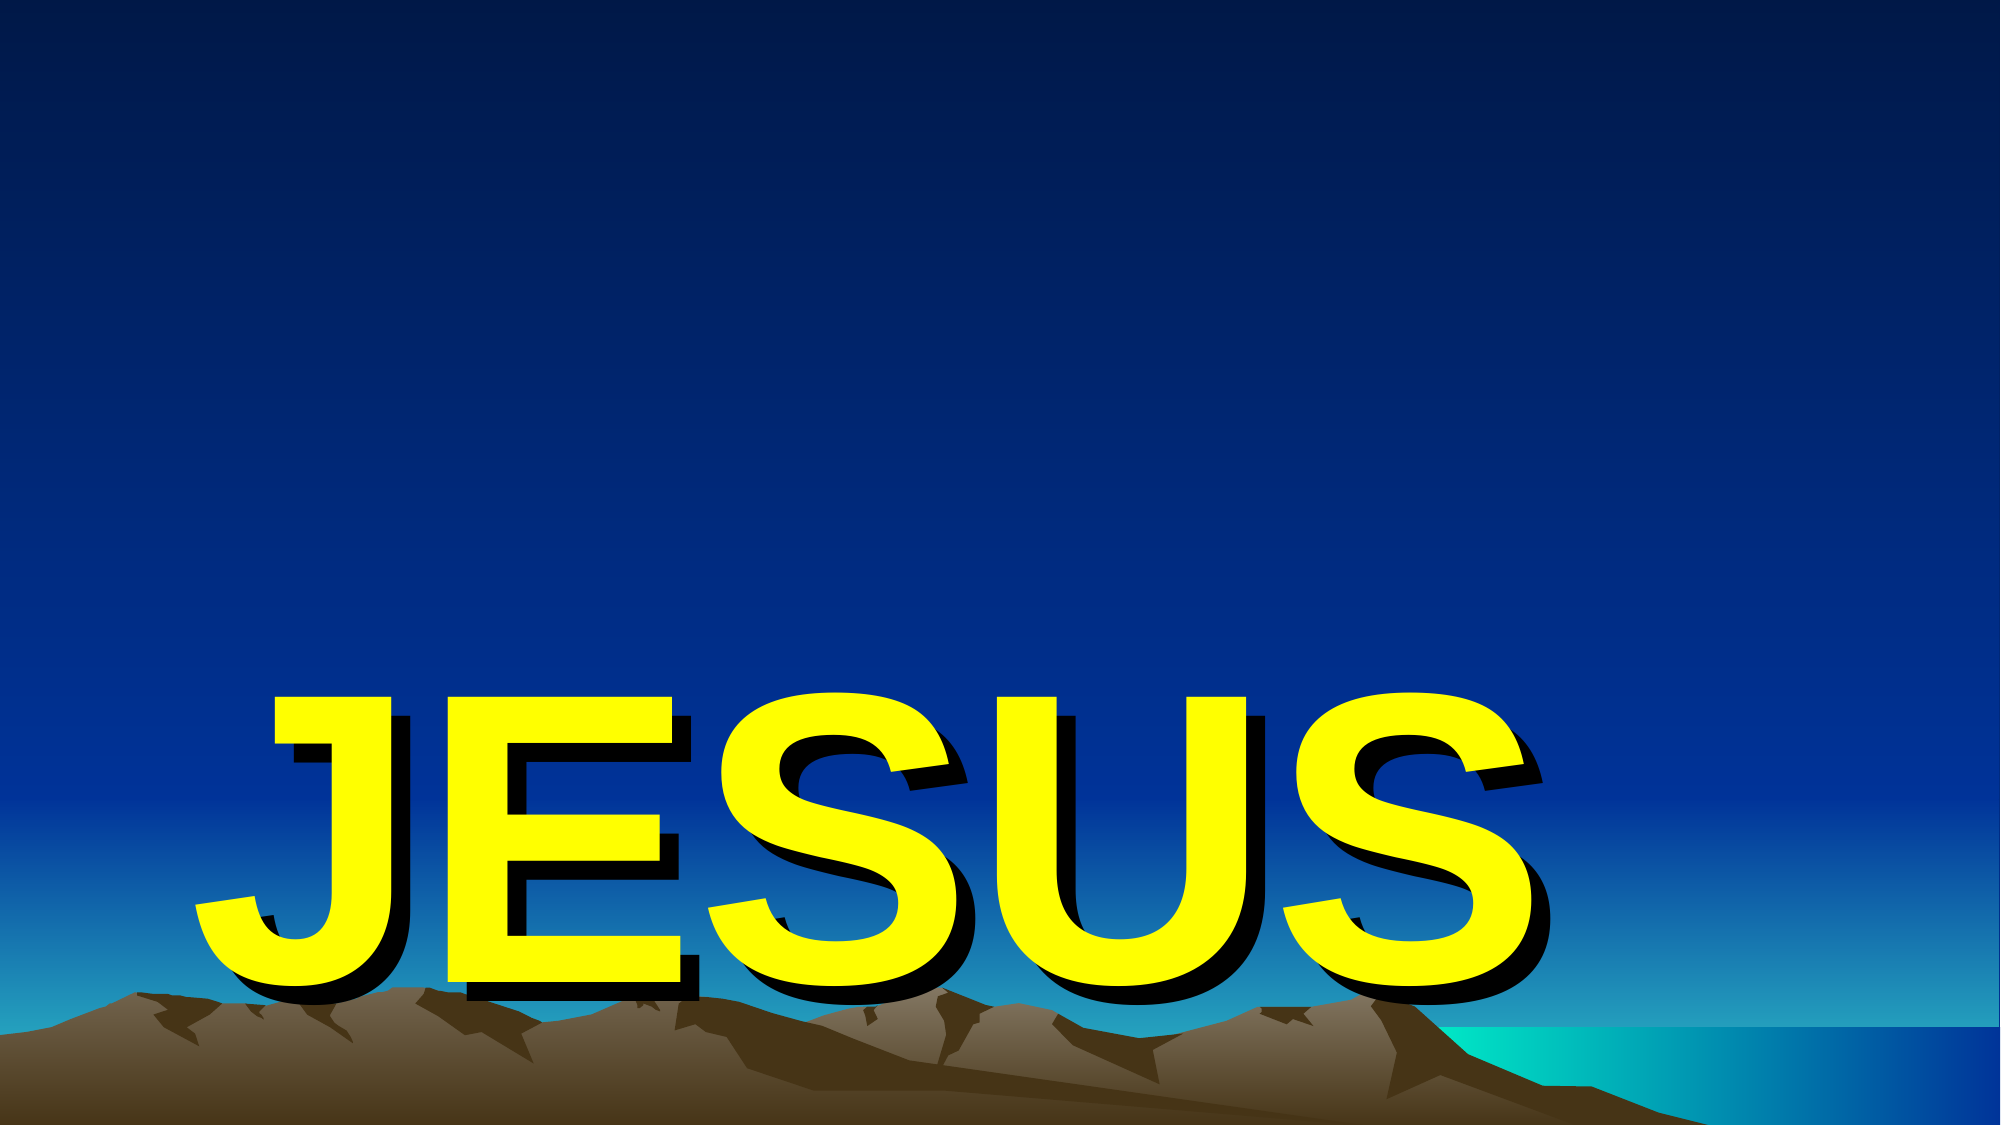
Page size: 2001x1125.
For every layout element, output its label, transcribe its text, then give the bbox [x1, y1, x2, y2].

title JESUS [0, 0, 2000, 1125]
